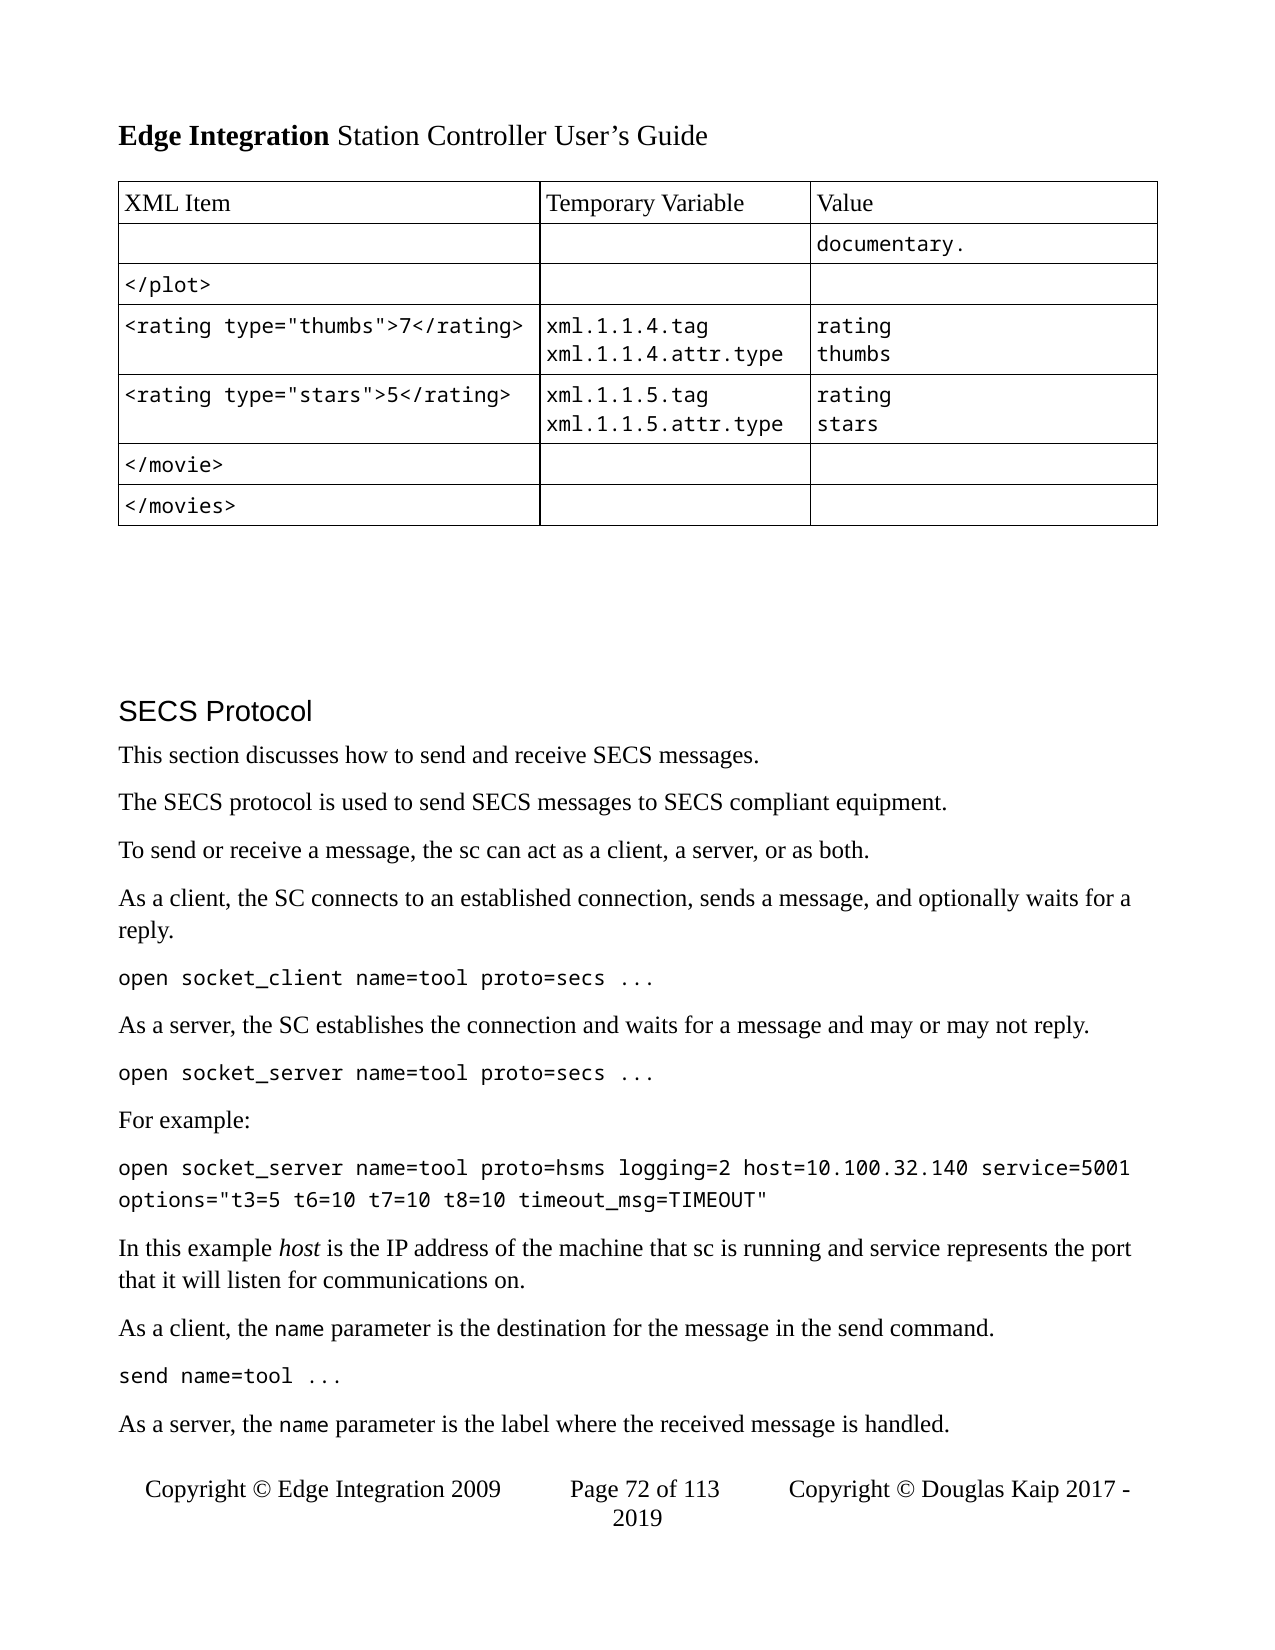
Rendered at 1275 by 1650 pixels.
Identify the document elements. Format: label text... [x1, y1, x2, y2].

table_header Temporary Variable [541, 182, 810, 222]
table_header XML Item [119, 182, 539, 222]
table_cell [541, 485, 810, 525]
table_cell </movie> [119, 444, 539, 484]
text To send or receive a message, the sc can act as a client, a server, or as both. [118, 835, 1157, 864]
text As a server, the name parameter is the label where the received message is handled. [118, 1409, 1157, 1438]
table_cell [119, 224, 539, 263]
table_cell [811, 264, 1157, 304]
text As a server, the SC establishes the connection and waits for a message and may or may not reply. [118, 1010, 1157, 1039]
table_cell rating stars [811, 375, 1157, 443]
text As a client, the name parameter is the destination for the message in the send command. [118, 1313, 1157, 1343]
table_cell xml.1.1.4.tag xml.1.1.4.attr.type [541, 305, 810, 374]
table_cell rating thumbs [811, 305, 1157, 374]
table_cell <rating type="stars">5</rating> [119, 375, 539, 443]
subtitle SECS Protocol [118, 694, 1157, 727]
table_cell xml.1.1.5.tag xml.1.1.5.attr.type [541, 375, 810, 443]
table_cell <rating type="thumbs">7</rating> [119, 305, 539, 374]
text This section discusses how to send and receive SECS messages. [118, 740, 1157, 768]
table_cell [811, 485, 1157, 525]
text For example: [118, 1105, 1157, 1134]
table_cell [541, 444, 810, 484]
table_cell </plot> [119, 264, 539, 304]
text In this example host is the IP address of the machine that sc is running and service represents the port that it will listen for communications on. [118, 1233, 1157, 1294]
table_header Value [811, 182, 1157, 222]
text send name=tool ... [118, 1362, 1157, 1390]
table_cell [811, 444, 1157, 484]
text The SECS protocol is used to send SECS messages to SECS compliant equipment. [118, 787, 1157, 816]
table_cell </movies> [119, 485, 539, 525]
table_cell [541, 224, 810, 263]
text open socket_server name=tool proto=secs ... [118, 1058, 1157, 1086]
text As a client, the SC connects to an established connection, sends a message, and optionally waits for a reply. [118, 883, 1157, 944]
table_cell [541, 264, 810, 304]
table_cell documentary. [811, 224, 1157, 263]
text open socket_client name=tool proto=secs ... [118, 963, 1157, 992]
text open socket_server name=tool proto=hsms logging=2 host=10.100.32.140 service=5001 options="t3=5 t6=10 t7=10 t8=10 timeout_msg=TIMEOUT" [118, 1153, 1157, 1214]
